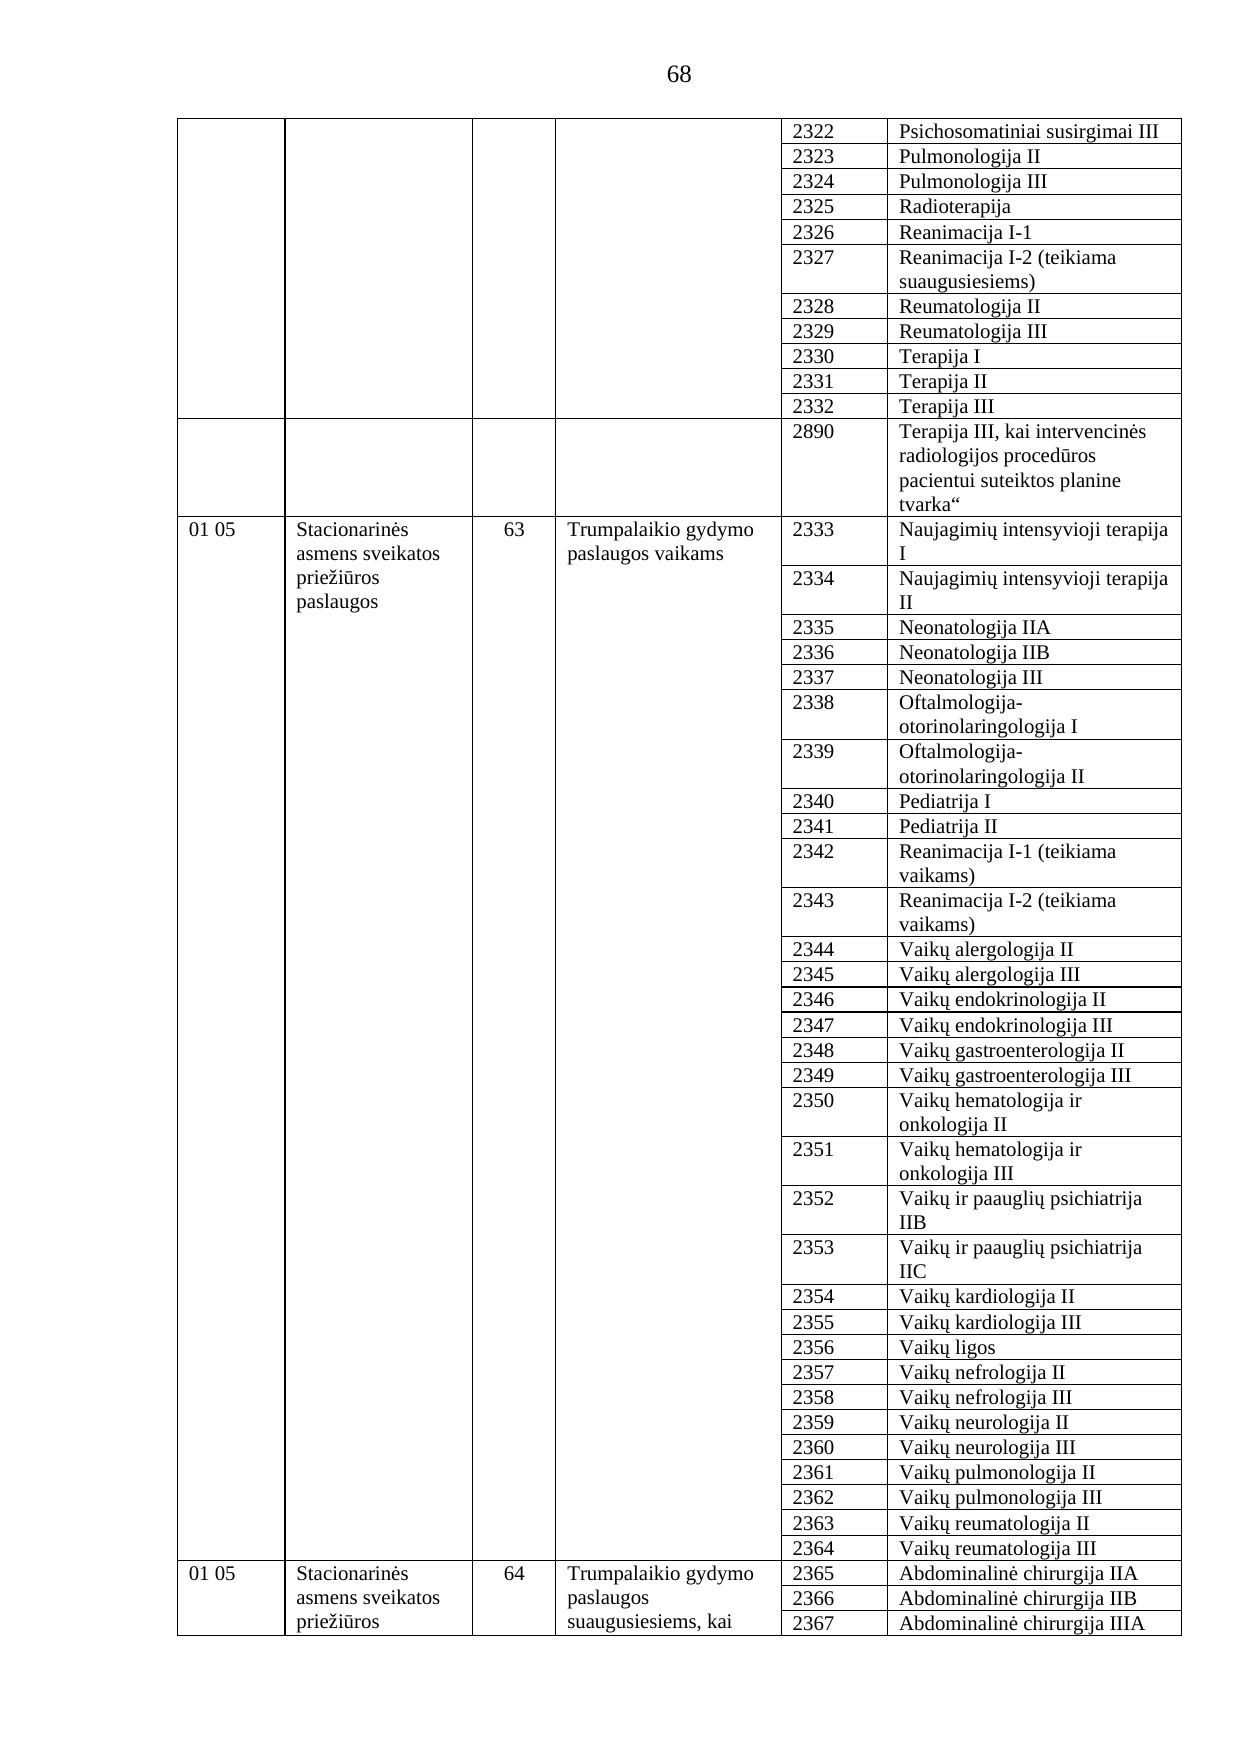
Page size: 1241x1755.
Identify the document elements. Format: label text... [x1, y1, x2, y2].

table_cell Oftalmologija-otorinolaringologija I [888, 690, 1181, 738]
table_cell 2362 [782, 1485, 887, 1509]
table_cell 2342 [782, 839, 887, 887]
table_cell Vaikų alergologija III [888, 962, 1181, 986]
table_cell Reumatologija II [888, 294, 1181, 318]
table_cell Reanimacija I-1 (teikiama vaikams) [888, 839, 1181, 887]
table_cell Oftalmologija-otorinolaringologija II [888, 740, 1181, 788]
table_cell Trumpalaikio gydymo paslaugos vaikams [556, 517, 781, 1559]
table_cell Abdominalinė chirurgija IIB [888, 1586, 1181, 1610]
table_cell 2352 [782, 1186, 887, 1234]
table_cell 2323 [782, 144, 887, 168]
table_cell 2332 [782, 394, 887, 418]
table_cell 2330 [782, 344, 887, 368]
table_cell Vaikų nefrologija II [888, 1360, 1181, 1384]
table_cell Pediatrija I [888, 789, 1181, 813]
table_cell 2328 [782, 294, 887, 318]
table_cell Vaikų pulmonologija II [888, 1460, 1181, 1484]
table_cell Terapija III, kai intervencinės radiologijos procedūros pacientui suteiktos planine tvarka“ [888, 419, 1181, 516]
table_cell Vaikų reumatologija III [888, 1536, 1181, 1559]
table_cell 2350 [782, 1088, 887, 1136]
table_cell Abdominalinė chirurgija IIIA [888, 1611, 1181, 1635]
table_cell Vaikų hematologija ir onkologija II [888, 1088, 1181, 1136]
table_cell 2345 [782, 962, 887, 986]
table_cell Radioterapija [888, 195, 1181, 218]
table_cell Stacionarinės asmens sveikatos priežiūros paslaugos [286, 517, 472, 1559]
table_cell [286, 119, 472, 418]
table_cell Vaikų endokrinologija III [888, 1013, 1181, 1037]
table_cell 2343 [782, 888, 887, 936]
table_cell 2349 [782, 1063, 887, 1087]
table_cell Pulmonologija II [888, 144, 1181, 168]
table_cell Vaikų alergologija II [888, 937, 1181, 961]
table_cell [473, 119, 555, 418]
table_cell Stacionarinės asmens sveikatos priežiūros [286, 1561, 472, 1635]
table_cell 2367 [782, 1611, 887, 1635]
table_cell Vaikų pulmonologija III [888, 1485, 1181, 1509]
table_cell 01 05 [178, 1561, 284, 1635]
table_cell Reanimacija I-2 (teikiama suaugusiesiems) [888, 245, 1181, 293]
table_cell Vaikų reumatologija II [888, 1510, 1181, 1534]
table_cell 2358 [782, 1385, 887, 1409]
table_cell Neonatologija IIA [888, 615, 1181, 639]
table_cell Vaikų gastroenterologija III [888, 1063, 1181, 1087]
table_cell Vaikų ir paauglių psichiatrija IIC [888, 1235, 1181, 1283]
table_cell 2365 [782, 1561, 887, 1585]
table_cell 2326 [782, 220, 887, 244]
table_cell Psichosomatiniai susirgimai III [888, 119, 1181, 143]
table_cell 2364 [782, 1536, 887, 1559]
table_cell 2346 [782, 988, 887, 1011]
table_cell [556, 419, 781, 516]
table_cell 2333 [782, 517, 887, 565]
table_cell 2348 [782, 1038, 887, 1062]
table_cell 2344 [782, 937, 887, 961]
table_cell 2361 [782, 1460, 887, 1484]
table_cell Vaikų neurologija III [888, 1435, 1181, 1459]
table_cell 2356 [782, 1335, 887, 1359]
table_cell 2329 [782, 319, 887, 343]
table_cell 2353 [782, 1235, 887, 1283]
table_cell Naujagimių intensyvioji terapija I [888, 517, 1181, 565]
table_cell 2338 [782, 690, 887, 738]
table_cell 2322 [782, 119, 887, 143]
table_cell Pediatrija II [888, 814, 1181, 838]
table_cell Reanimacija I-2 (teikiama vaikams) [888, 888, 1181, 936]
table_cell 2357 [782, 1360, 887, 1384]
table_cell 2347 [782, 1013, 887, 1037]
table_cell Neonatologija III [888, 665, 1181, 689]
table_cell Terapija II [888, 369, 1181, 393]
table_cell 01 05 [178, 517, 284, 1559]
table_cell Vaikų ligos [888, 1335, 1181, 1359]
table_cell 2336 [782, 640, 887, 664]
table_cell 2354 [782, 1285, 887, 1308]
table_cell [473, 419, 555, 516]
table_cell Pulmonologija III [888, 169, 1181, 193]
table_cell 2351 [782, 1137, 887, 1185]
table_cell 64 [473, 1561, 555, 1635]
table_cell Abdominalinė chirurgija IIA [888, 1561, 1181, 1585]
table_cell 2355 [782, 1310, 887, 1334]
table_cell 2340 [782, 789, 887, 813]
table_cell Reumatologija III [888, 319, 1181, 343]
table_cell 2331 [782, 369, 887, 393]
table_cell 2327 [782, 245, 887, 293]
table_cell 2363 [782, 1510, 887, 1534]
table_cell Trumpalaikio gydymo paslaugos suaugusiesiems, kai [556, 1561, 781, 1635]
table_cell Terapija III [888, 394, 1181, 418]
table_cell Vaikų nefrologija III [888, 1385, 1181, 1409]
table_cell Neonatologija IIB [888, 640, 1181, 664]
table_cell Vaikų gastroenterologija II [888, 1038, 1181, 1062]
table_cell Terapija I [888, 344, 1181, 368]
table_cell [286, 419, 472, 516]
table_cell 2339 [782, 740, 887, 788]
table_cell Vaikų ir paauglių psichiatrija IIB [888, 1186, 1181, 1234]
table_cell Vaikų neurologija II [888, 1410, 1181, 1434]
table_cell 2359 [782, 1410, 887, 1434]
table_cell Vaikų hematologija ir onkologija III [888, 1137, 1181, 1185]
table_cell 2366 [782, 1586, 887, 1610]
table_cell Vaikų kardiologija III [888, 1310, 1181, 1334]
table_cell 2360 [782, 1435, 887, 1459]
table_cell Naujagimių intensyvioji terapija II [888, 566, 1181, 614]
table_cell 2335 [782, 615, 887, 639]
table_cell Vaikų kardiologija II [888, 1285, 1181, 1308]
table_cell Vaikų endokrinologija II [888, 988, 1181, 1011]
table_cell 2334 [782, 566, 887, 614]
table_cell 2325 [782, 195, 887, 218]
table_cell [556, 119, 781, 418]
table_cell 2341 [782, 814, 887, 838]
table_cell Reanimacija I-1 [888, 220, 1181, 244]
table_cell [178, 119, 284, 418]
table_cell 2337 [782, 665, 887, 689]
table_cell 2324 [782, 169, 887, 193]
table_cell [178, 419, 284, 516]
table_cell 2890 [782, 419, 887, 516]
table_cell 63 [473, 517, 555, 1559]
